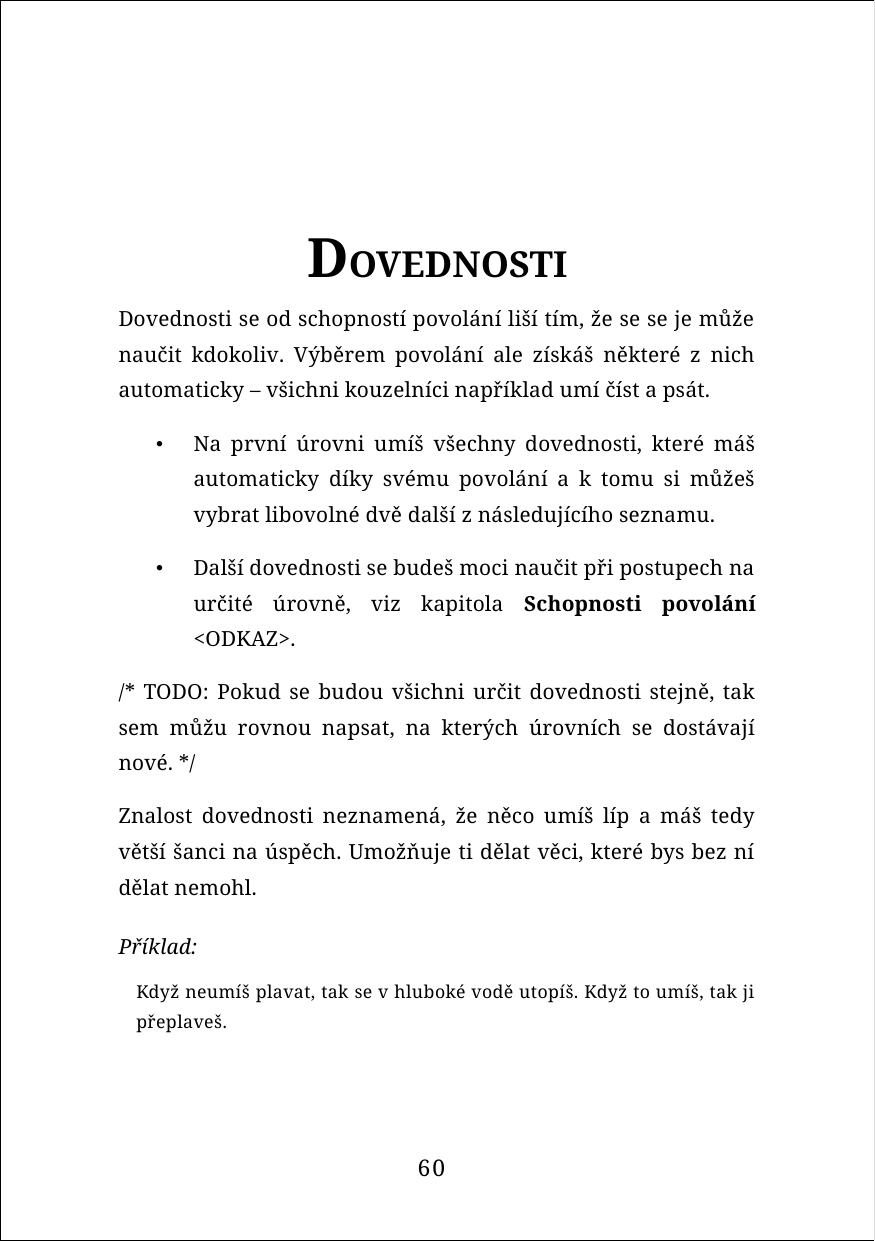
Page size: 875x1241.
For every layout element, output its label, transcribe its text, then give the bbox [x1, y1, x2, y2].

list Na první úrovni umíš všechny dovednosti, které máš automaticky díky svému povolání a k tomu si můžeš vybrat libovolné dvě další z následujícího seznamu. [156, 429, 756, 528]
subtitle Dovednosti [118, 219, 756, 293]
text Dovednosti se od schopností povolání liší tím, že se se je může naučit kdokoliv. Výběrem povolání ale získáš některé z nich automaticky – všichni kouzelníci například umí číst a psát. [118, 304, 756, 404]
text Když neumíš plavat, tak se v hluboké vodě utopíš. Když to umíš, tak ji přeplaveš. [136, 979, 756, 1033]
text /* TODO: Pokud se budou všichni určit dovednosti stejně, tak sem můžu rovnou napsat, na kterých úrovních se dostávají nové. */ [118, 677, 756, 777]
text Znalost dovednosti neznamená, že něco umíš líp a máš tedy větší šanci na úspěch. Umožňuje ti dělat věci, které bys bez ní dělat nemohl. [118, 802, 756, 901]
text Příklad: [118, 932, 756, 960]
list Další dovednosti se budeš moci naučit při postupech na určité úrovně, viz kapitola Schopnosti povolání <ODKAZ>. [156, 553, 756, 653]
